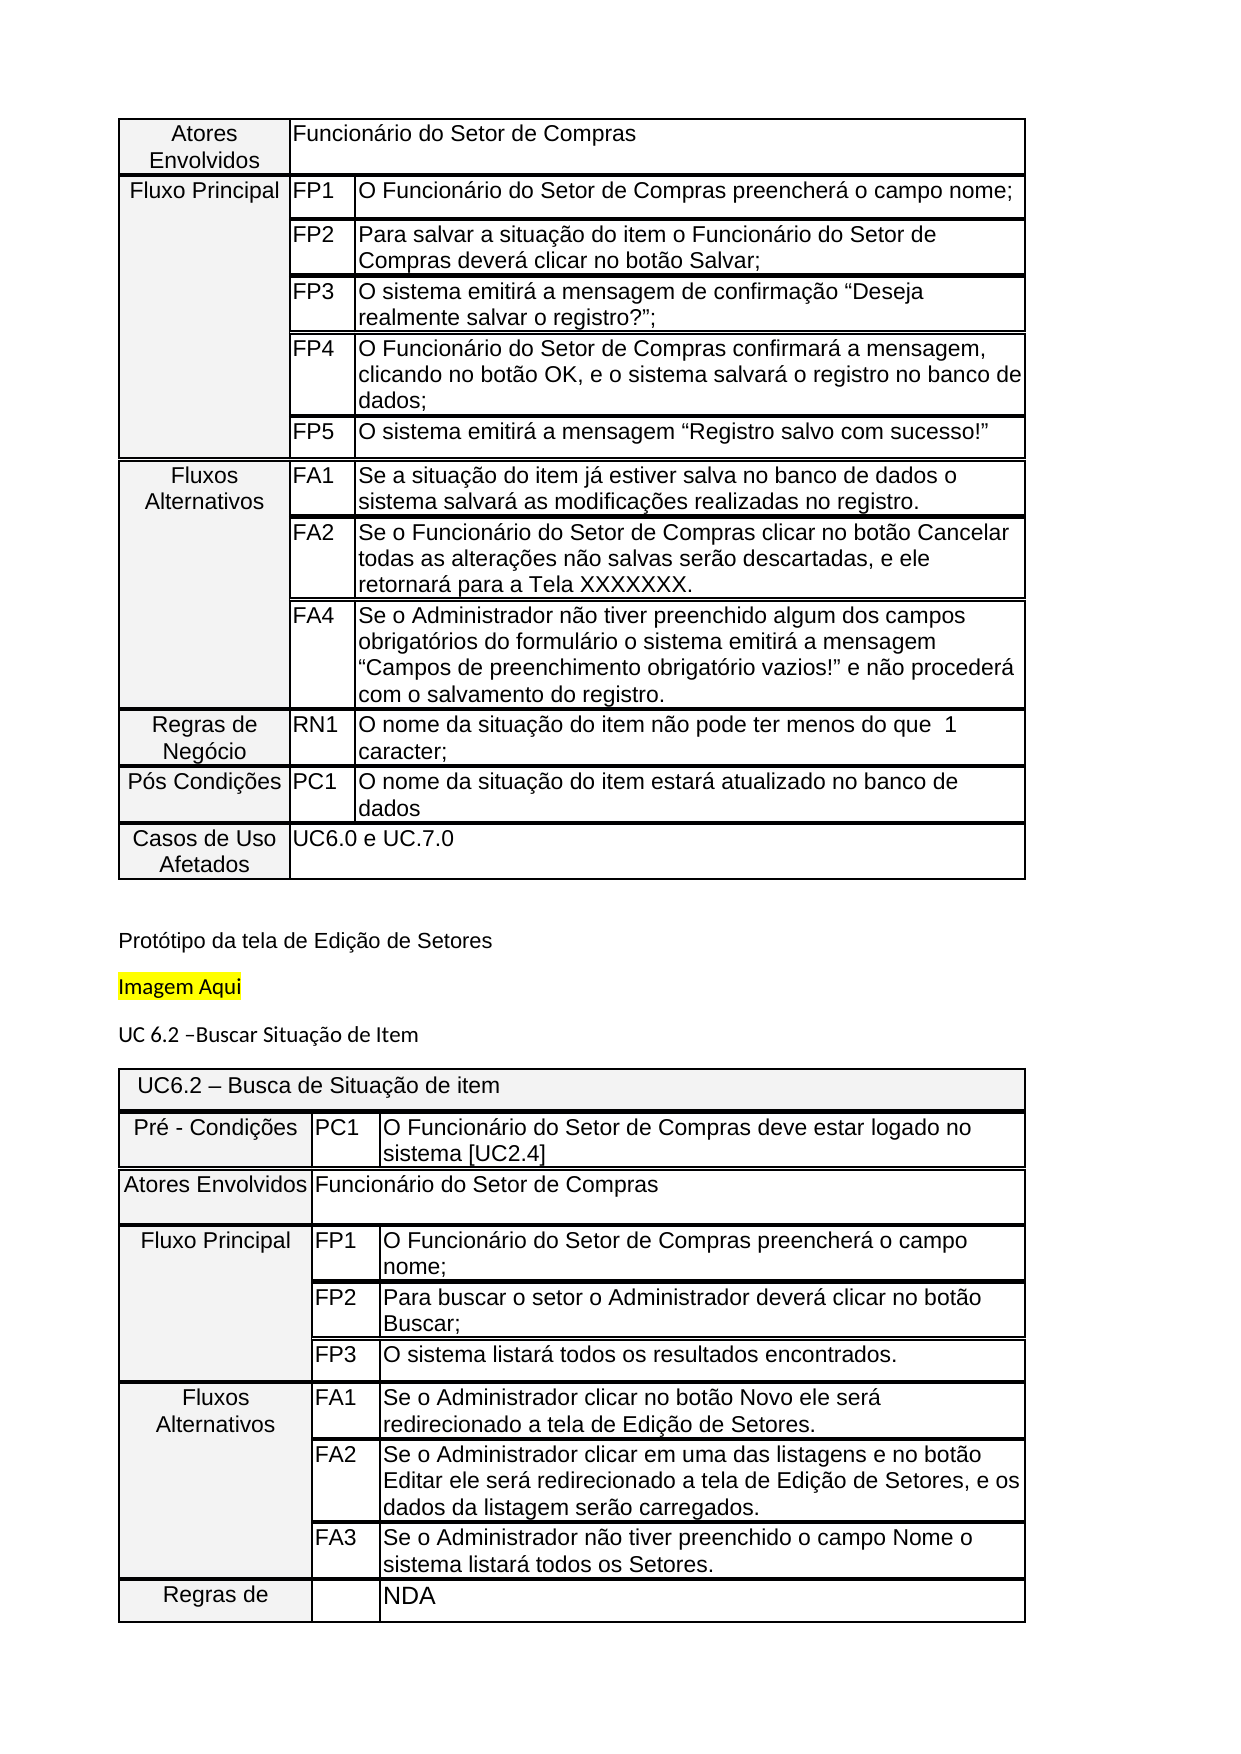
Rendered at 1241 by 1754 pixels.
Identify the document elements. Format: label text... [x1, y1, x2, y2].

table_cell Se a situação do item já estiver salva no banco de dados o sistema salvará as modificações realizadas no registro. [356, 462, 1024, 514]
table_cell Casos de Uso Afetados [120, 825, 289, 878]
table_cell PC1 [313, 1114, 379, 1166]
text UC 6.2 –Buscar Situação de Item [118, 1020, 1122, 1048]
table_cell Regras de Negócio [120, 711, 289, 764]
table_cell O sistema emitirá a mensagem de confirmação “Deseja realmente salvar o registro?”; [356, 278, 1024, 330]
table_cell FP1 [291, 177, 354, 217]
table_cell O Funcionário do Setor de Compras deve estar logado no sistema [UC2.4] [381, 1114, 1024, 1166]
table_cell Regras de [120, 1581, 311, 1621]
table_cell PC1 [291, 768, 354, 821]
table_cell O sistema emitirá a mensagem “Registro salvo com sucesso!” [356, 418, 1024, 457]
table_cell O Funcionário do Setor de Compras preencherá o campo nome; [381, 1227, 1024, 1279]
table_cell Fluxo Principal [120, 1227, 311, 1380]
table_cell FA1 [291, 462, 354, 514]
table_cell O Funcionário do Setor de Compras confirmará a mensagem, clicando no botão OK, e o sistema salvará o registro no banco de dados; [356, 335, 1024, 414]
table_cell NDA [381, 1581, 1024, 1621]
table_cell Fluxo Principal [120, 177, 289, 457]
table_cell Funcionário do Setor de Compras [313, 1171, 1024, 1223]
table_cell FP4 [291, 335, 354, 414]
text Protótipo da tela de Edição de Setores [118, 928, 1122, 953]
table_cell FA2 [313, 1441, 379, 1520]
table_cell Fluxos Alternativos [120, 462, 289, 707]
table_cell UC6.0 e UC.7.0 [291, 825, 1024, 878]
table_cell FP1 [313, 1227, 379, 1279]
table_cell FP2 [313, 1284, 379, 1336]
table_cell Para buscar o setor o Administrador deverá clicar no botão Buscar; [381, 1284, 1024, 1336]
table_cell O Funcionário do Setor de Compras preencherá o campo nome; [356, 177, 1024, 217]
text Imagem Aqui [118, 972, 1122, 1000]
table_cell FP3 [313, 1341, 379, 1380]
table_cell O nome da situação do item não pode ter menos do que 1 caracter; [356, 711, 1024, 764]
table_cell FA2 [291, 519, 354, 597]
table_cell Pós Condições [120, 768, 289, 821]
table_cell Se o Administrador não tiver preenchido o campo Nome o sistema listará todos os Setores. [381, 1524, 1024, 1577]
table_cell FA1 [313, 1384, 379, 1437]
table_cell RN1 [291, 711, 354, 764]
table_cell FP5 [291, 418, 354, 457]
table_cell O sistema listará todos os resultados encontrados. [381, 1341, 1024, 1380]
table_cell Se o Administrador não tiver preenchido algum dos campos obrigatórios do formulário o sistema emitirá a mensagem “Campos de preenchimento obrigatório vazios!” e não procederá com o salvamento do registro. [356, 602, 1024, 707]
table_cell Se o Funcionário do Setor de Compras clicar no botão Cancelar todas as alterações não salvas serão descartadas, e ele retornará para a Tela XXXXXXX. [356, 519, 1024, 597]
table_header UC6.2 – Busca de Situação de item [120, 1070, 1024, 1109]
table_cell Para salvar a situação do item o Funcionário do Setor de Compras deverá clicar no botão Salvar; [356, 221, 1024, 273]
table_cell FA3 [313, 1524, 379, 1577]
table_cell O nome da situação do item estará atualizado no banco de dados [356, 768, 1024, 821]
table_cell Pré - Condições [120, 1114, 311, 1166]
table_cell Se o Administrador clicar no botão Novo ele será redirecionado a tela de Edição de Setores. [381, 1384, 1024, 1437]
table_cell Atores Envolvidos [120, 1171, 311, 1223]
table_cell FA4 [291, 602, 354, 707]
table_cell FP3 [291, 278, 354, 330]
table_cell Fluxos Alternativos [120, 1384, 311, 1577]
table_cell Se o Administrador clicar em uma das listagens e no botão Editar ele será redirecionado a tela de Edição de Setores, e os dados da listagem serão carregados. [381, 1441, 1024, 1520]
table_cell [313, 1581, 379, 1621]
table_cell Funcionário do Setor de Compras [291, 120, 1024, 173]
table_cell Atores Envolvidos [120, 120, 289, 173]
table_cell FP2 [291, 221, 354, 273]
